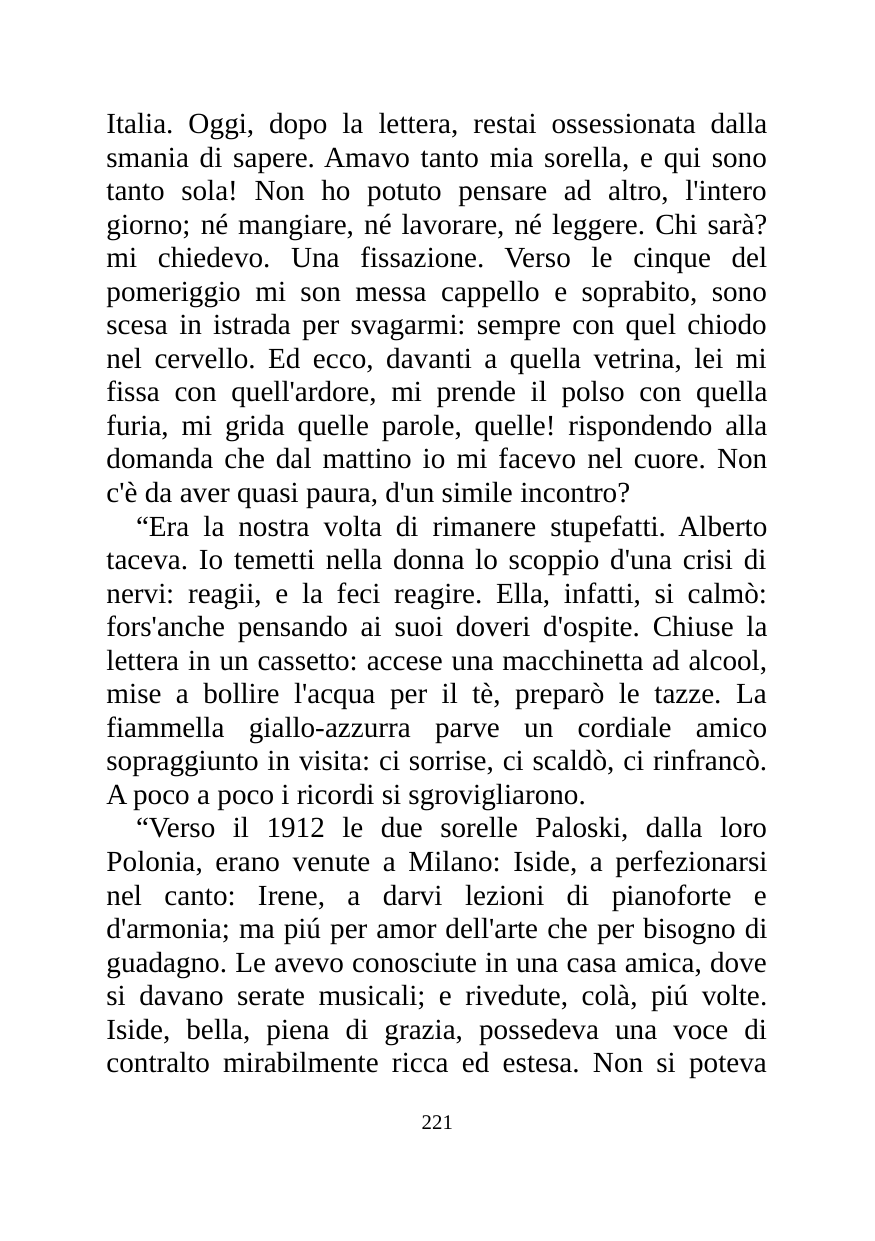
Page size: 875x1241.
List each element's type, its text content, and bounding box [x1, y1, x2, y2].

text “Verso il 1912 le due sorelle Paloski, dalla loro Polonia, erano venute a Milano: Iside, a perfezionarsi nel canto: Irene, a darvi lezioni di pianoforte e d'armonia; ma piú per amor dell'arte che per bisogno di guadagno. Le avevo conosciute in una casa amica, dove si davano serate musicali; e rivedute, colà, piú volte. Iside, bella, piena di grazia, possedeva una voce di contralto mirabilmente ricca ed estesa. Non si poteva [106, 811, 768, 1079]
text Italia. Oggi, dopo la lettera, restai ossessionata dalla smania di sapere. Amavo tanto mia sorella, e qui sono tanto sola! Non ho potuto pensare ad altro, l'intero giorno; né mangiare, né lavorare, né leggere. Chi sarà? mi chiedevo. Una fissazione. Verso le cinque del pomeriggio mi son messa cappello e soprabito, sono scesa in istrada per svagarmi: sempre con quel chiodo nel cervello. Ed ecco, davanti a quella vetrina, lei mi fissa con quell'ardore, mi prende il polso con quella furia, mi grida quelle parole, quelle! rispondendo alla domanda che dal mattino io mi facevo nel cuore. Non c'è da aver quasi paura, d'un simile incontro? [106, 106, 768, 509]
text “Era la nostra volta di rimanere stupefatti. Alberto taceva. Io temetti nella donna lo scoppio d'una crisi di nervi: reagii, e la feci reagire. Ella, infatti, si calmò: fors'anche pensando ai suoi doveri d'ospite. Chiuse la lettera in un cassetto: accese una macchinetta ad alcool, mise a bollire l'acqua per il tè, preparò le tazze. La fiammella giallo-azzurra parve un cordiale amico sopraggiunto in visita: ci sorrise, ci scaldò, ci rinfrancò. A poco a poco i ricordi si sgrovigliarono. [106, 509, 768, 811]
